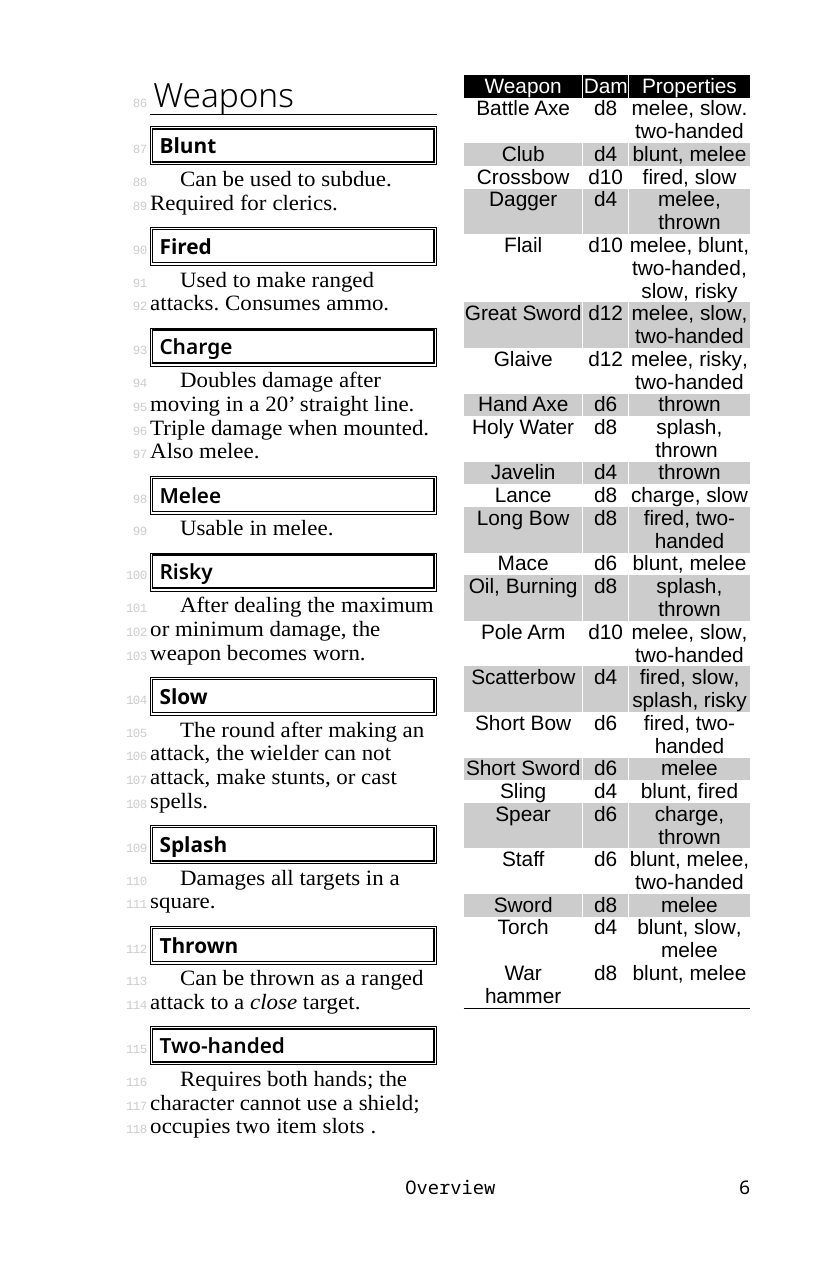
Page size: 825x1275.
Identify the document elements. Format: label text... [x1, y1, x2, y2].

table_cell d6 [583, 758, 628, 780]
table_cell Battle Axe [464, 98, 582, 143]
table_cell Torch [464, 917, 582, 962]
table_cell d12 [583, 302, 628, 348]
table_cell d10 [583, 234, 628, 302]
table_cell d8 [583, 98, 628, 143]
table_cell War hammer [464, 962, 582, 1008]
text Used to make ranged attacks. Consumes ammo. [150, 268, 437, 316]
table_cell Staff [464, 849, 582, 894]
table_cell Short Sword [464, 758, 582, 780]
table_cell Club [464, 143, 582, 166]
table_cell Holy Water [464, 416, 582, 462]
table_cell fired, two-handed [629, 507, 750, 553]
table_cell splash, thrown [629, 575, 750, 621]
table_cell Oil, Burning [464, 575, 582, 621]
table_cell d6 [583, 849, 628, 894]
table_cell melee, risky, two-handed [629, 348, 750, 393]
table_cell Great Sword [464, 302, 582, 348]
subtitle Weapons [150, 75, 437, 114]
text Usable in melee. [150, 517, 437, 541]
text The round after making an attack, the wielder can not attack, make stunts, or cast spells. [150, 718, 437, 813]
table_cell d8 [583, 894, 628, 917]
table_header Properties [629, 75, 750, 98]
table_cell d4 [583, 143, 628, 166]
table_cell d4 [583, 917, 628, 962]
table_cell d8 [583, 485, 628, 507]
table_cell Glaive [464, 348, 582, 393]
table_cell d4 [583, 189, 628, 234]
table_cell splash, thrown [629, 416, 750, 462]
table_cell Flail [464, 234, 582, 302]
table_cell melee, thrown [629, 189, 750, 234]
table_cell Javelin [464, 462, 582, 484]
table_cell melee, blunt, two-handed, slow, risky [629, 234, 750, 302]
table_cell d4 [583, 462, 628, 484]
table_cell Lance [464, 485, 582, 507]
text Can be thrown as a ranged attack to a close target. [150, 967, 437, 1014]
table_cell thrown [629, 462, 750, 484]
table_cell d4 [583, 780, 628, 803]
table_cell melee [629, 758, 750, 780]
table_cell blunt, melee [629, 553, 750, 575]
table_cell d8 [583, 962, 628, 1008]
table_cell fired, two-handed [629, 712, 750, 757]
table_cell blunt, fired [629, 780, 750, 803]
table_cell Dagger [464, 189, 582, 234]
text Damages all targets in a square. [150, 866, 437, 914]
table_cell d8 [583, 507, 628, 553]
table_cell blunt, melee, two-handed [629, 849, 750, 894]
table_cell Spear [464, 803, 582, 848]
table_cell Long Bow [464, 507, 582, 553]
table_cell Short Bow [464, 712, 582, 757]
text Doubles damage after moving in a 20’ straight line. Triple damage when mounted. Also melee. [150, 369, 437, 464]
table_cell charge, slow [629, 485, 750, 507]
table_cell blunt, melee [629, 962, 750, 1008]
table_cell d6 [583, 712, 628, 757]
table_cell melee [629, 894, 750, 917]
table_cell melee, slow. two-handed [629, 98, 750, 143]
table_cell d10 [583, 166, 628, 189]
table_header Dam [583, 75, 628, 98]
text After dealing the maximum or minimum damage, the weapon becomes worn. [150, 594, 437, 665]
subtitle charge [153, 331, 433, 362]
table_header Weapon [464, 75, 582, 98]
table_cell d12 [583, 348, 628, 393]
table_cell fired, slow [629, 166, 750, 189]
table_cell Scatterbow [464, 666, 582, 712]
table_cell charge, thrown [629, 803, 750, 848]
table_cell Crossbow [464, 166, 582, 189]
table_cell thrown [629, 394, 750, 416]
table_cell d6 [583, 394, 628, 416]
table_cell Hand Axe [464, 394, 582, 416]
table_cell melee, slow, two-handed [629, 302, 750, 348]
table_cell Sling [464, 780, 582, 803]
table_cell Mace [464, 553, 582, 575]
table_cell melee, slow, two-handed [629, 621, 750, 666]
table_cell fired, slow, splash, risky [629, 666, 750, 712]
table_cell Pole Arm [464, 621, 582, 666]
table_cell d4 [583, 666, 628, 712]
table_cell blunt, melee [629, 143, 750, 166]
table_cell d8 [583, 416, 628, 462]
table_cell d8 [583, 575, 628, 621]
table_cell d10 [583, 621, 628, 666]
subtitle risky [153, 556, 433, 587]
table_cell Sword [464, 894, 582, 917]
text Can be used to subdue. Required for clerics. [150, 168, 437, 215]
table_cell d6 [583, 553, 628, 575]
table_cell d6 [583, 803, 628, 848]
table_cell blunt, slow, melee [629, 917, 750, 962]
text Requires both hands; the character cannot use a shield; occupies two item slots . [150, 1068, 437, 1139]
